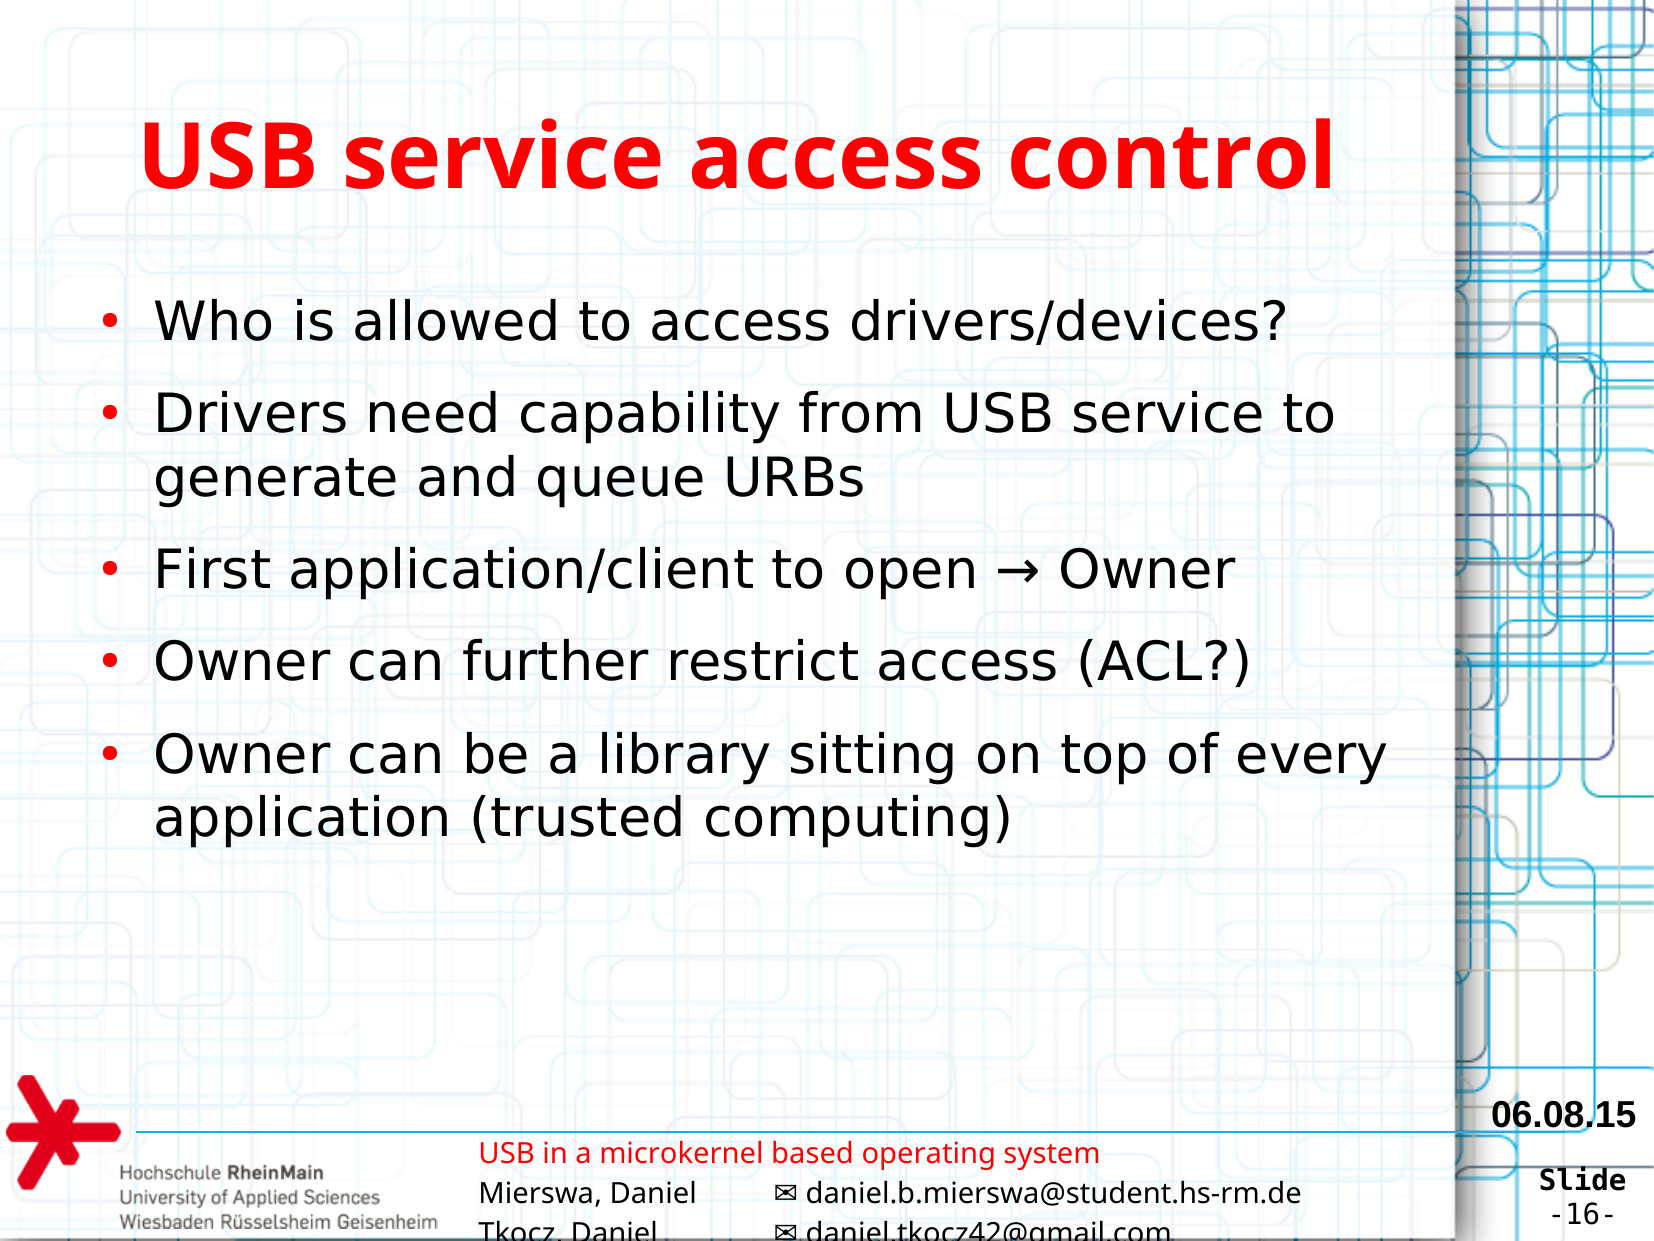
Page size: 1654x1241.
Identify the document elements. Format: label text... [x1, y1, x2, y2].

picture [776, 1228, 782, 1237]
picture [788, 1228, 794, 1237]
picture [827, 1235, 834, 1241]
picture [1012, 1230, 1018, 1238]
picture [1130, 1229, 1139, 1241]
picture [0, 0, 1654, 1241]
picture [1149, 1229, 1156, 1241]
picture [971, 1225, 979, 1236]
picture [637, 1229, 645, 1234]
picture [1006, 1224, 1024, 1241]
picture [575, 1224, 587, 1241]
picture [869, 1229, 877, 1234]
picture [777, 1226, 793, 1231]
picture [927, 1229, 936, 1241]
picture [809, 1229, 818, 1241]
picture [1032, 1229, 1041, 1241]
picture [844, 1229, 852, 1241]
picture [513, 1229, 522, 1241]
picture [778, 1234, 792, 1238]
picture [596, 1235, 603, 1241]
picture [1061, 1229, 1068, 1241]
picture [1159, 1229, 1166, 1241]
picture [613, 1229, 621, 1241]
list Who is allowed to access drivers/devices? Drivers need capability from USB service to generate and queue URBs First application/client to open → Owner Owner can further restrict access (ACL?) Owner can be a library sitting on top of every application (trusted computing) [82, 290, 1418, 1010]
picture [1077, 1235, 1084, 1241]
title USB service access control [59, 49, 1418, 257]
picture [1051, 1229, 1058, 1241]
